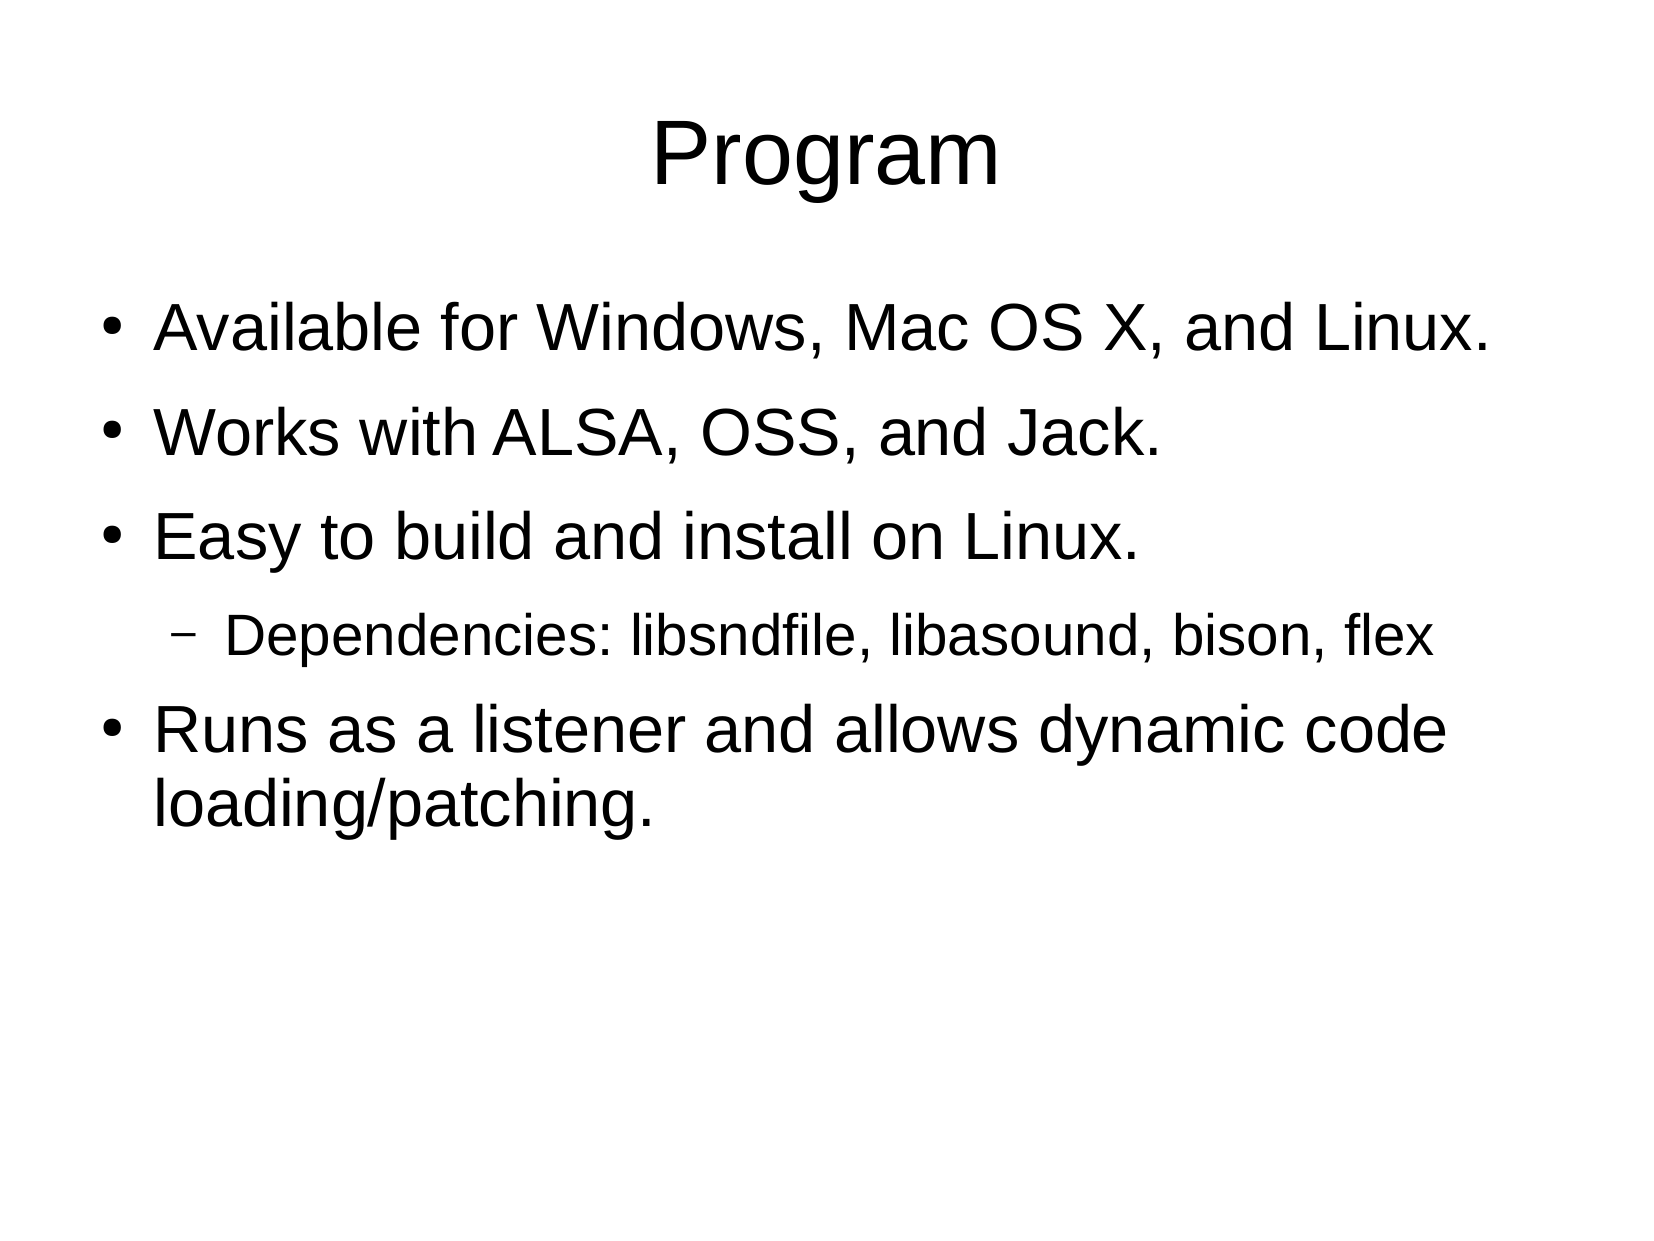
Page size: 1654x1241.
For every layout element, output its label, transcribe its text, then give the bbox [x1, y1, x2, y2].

title Program [82, 49, 1571, 257]
list Available for Windows, Mac OS X, and Linux. Works with ALSA, OSS, and Jack. Easy to build and install on Linux. Dependencies: libsndfile, libasound, bison, flex Runs as a listener and allows dynamic code loading/patching. [82, 290, 1538, 1010]
